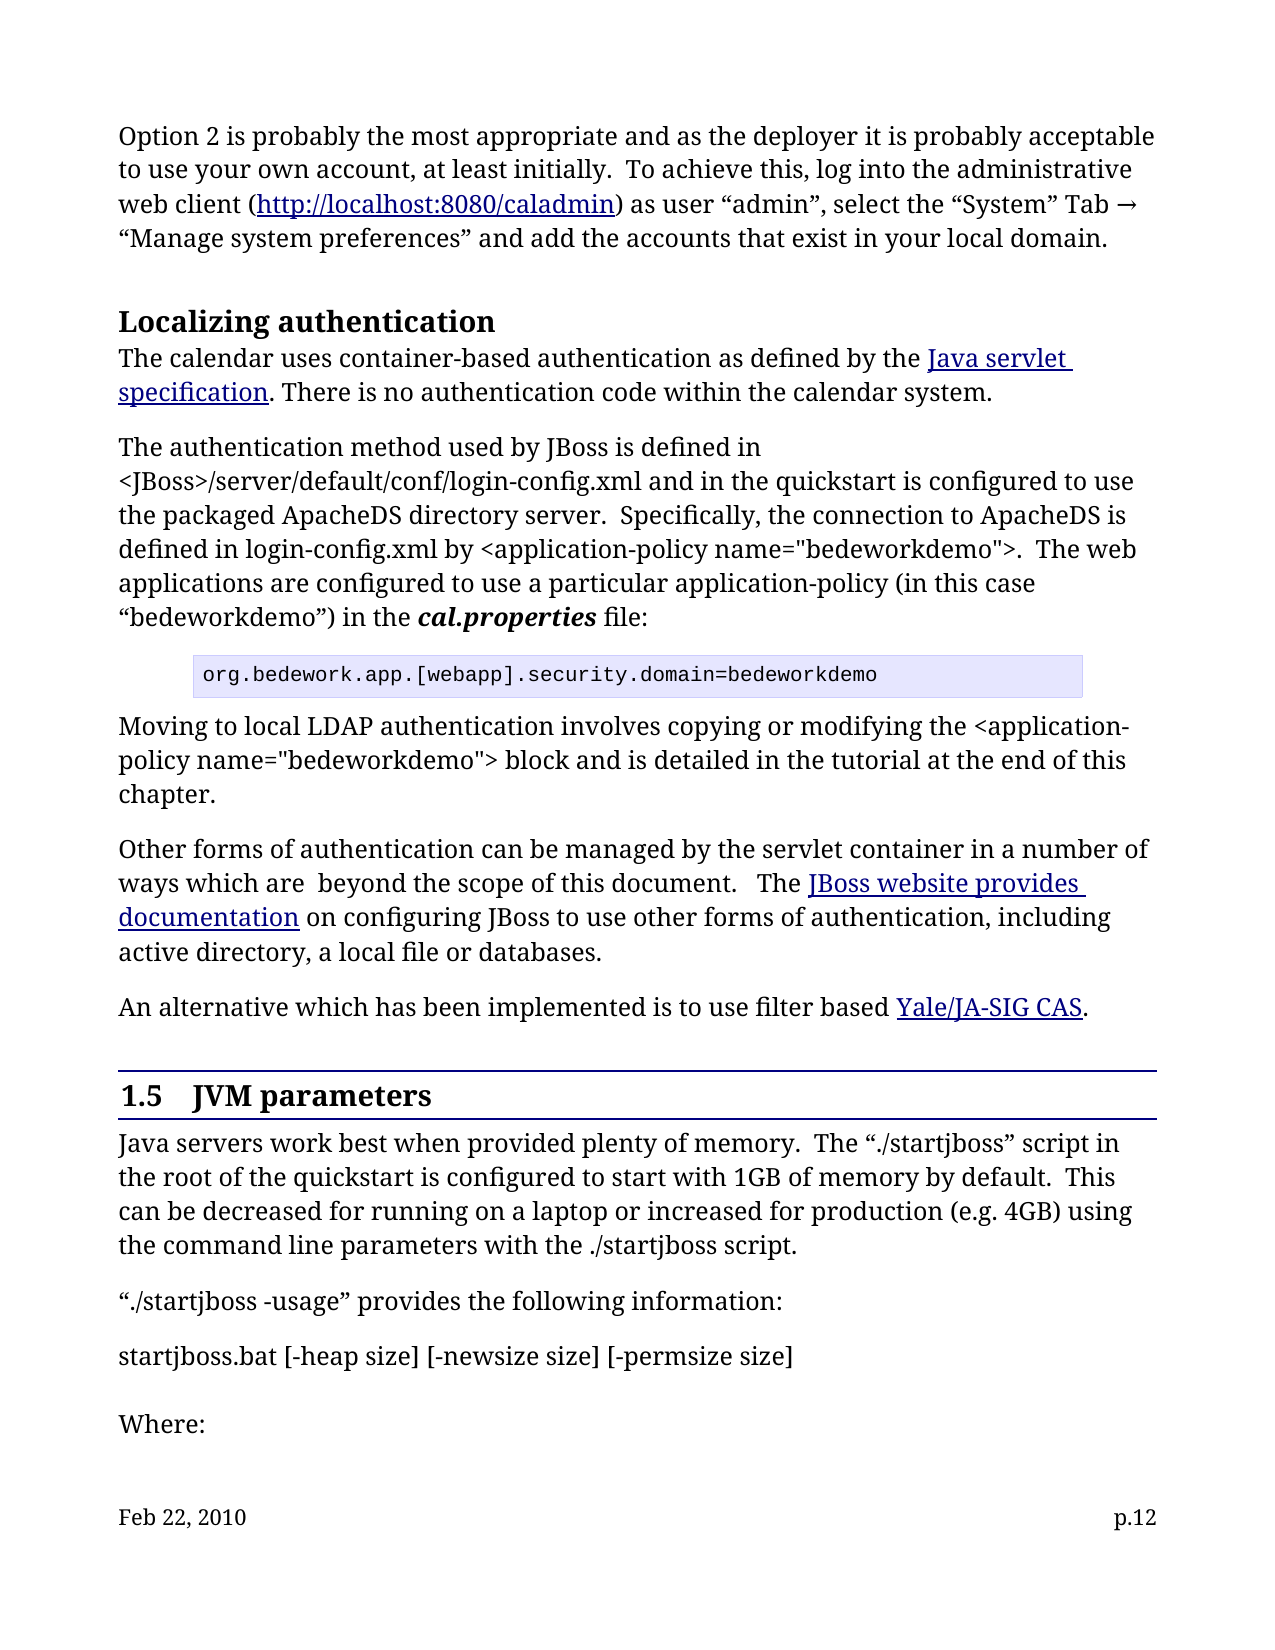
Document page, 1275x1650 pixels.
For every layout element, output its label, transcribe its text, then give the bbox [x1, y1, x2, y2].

text Other forms of authentication can be managed by the servlet container in a number of ways which are beyond the scope of this document. The JBoss website provides documentation on configuring JBoss to use other forms of authentication, including active directory, a local file or databases. [118, 832, 1157, 968]
text org.bedework.app.[webapp].security.domain=bedeworkdemo [194, 656, 1082, 697]
text The authentication method used by JBoss is defined in <JBoss>/server/default/conf/login-config.xml and in the quickstart is configured to use the packaged ApacheDS directory server. Specifically, the connection to ApacheDS is defined in login-config.xml by <application-policy name="bedeworkdemo">. The web applications are configured to use a particular application-policy (in this case “bedeworkdemo”) in the cal.properties file: [118, 430, 1157, 634]
subtitle Localizing authentication [118, 301, 1157, 341]
text startjboss.bat [-heap size] [-newsize size] [-permsize size] [118, 1338, 1157, 1372]
text Where: [118, 1406, 1157, 1440]
subtitle JVM parameters [118, 1072, 1157, 1118]
text “./startjboss -usage” provides the following information: [118, 1283, 1157, 1317]
text An alternative which has been implemented is to use filter based Yale/JA-SIG CAS. [118, 989, 1157, 1023]
text Java servers work best when provided plenty of memory. The “./startjboss” script in the root of the quickstart is configured to start with 1GB of memory by default. This can be decreased for running on a laptop or increased for production (e.g. 4GB) using the command line parameters with the ./startjboss script. [118, 1126, 1157, 1262]
text Option 2 is probably the most appropriate and as the deployer it is probably acceptable to use your own account, at least initially. To achieve this, log into the administrative web client (http://localhost:8080/caladmin) as user “admin”, select the “System” Tab → “Manage system preferences” and add the accounts that exist in your local domain. [118, 118, 1157, 254]
text Moving to local LDAP authentication involves copying or modifying the <application-policy name="bedeworkdemo"> block and is detailed in the tutorial at the end of this chapter. [118, 709, 1157, 811]
text The calendar uses container-based authentication as defined by the Java servlet specification. There is no authentication code within the calendar system. [118, 341, 1157, 409]
